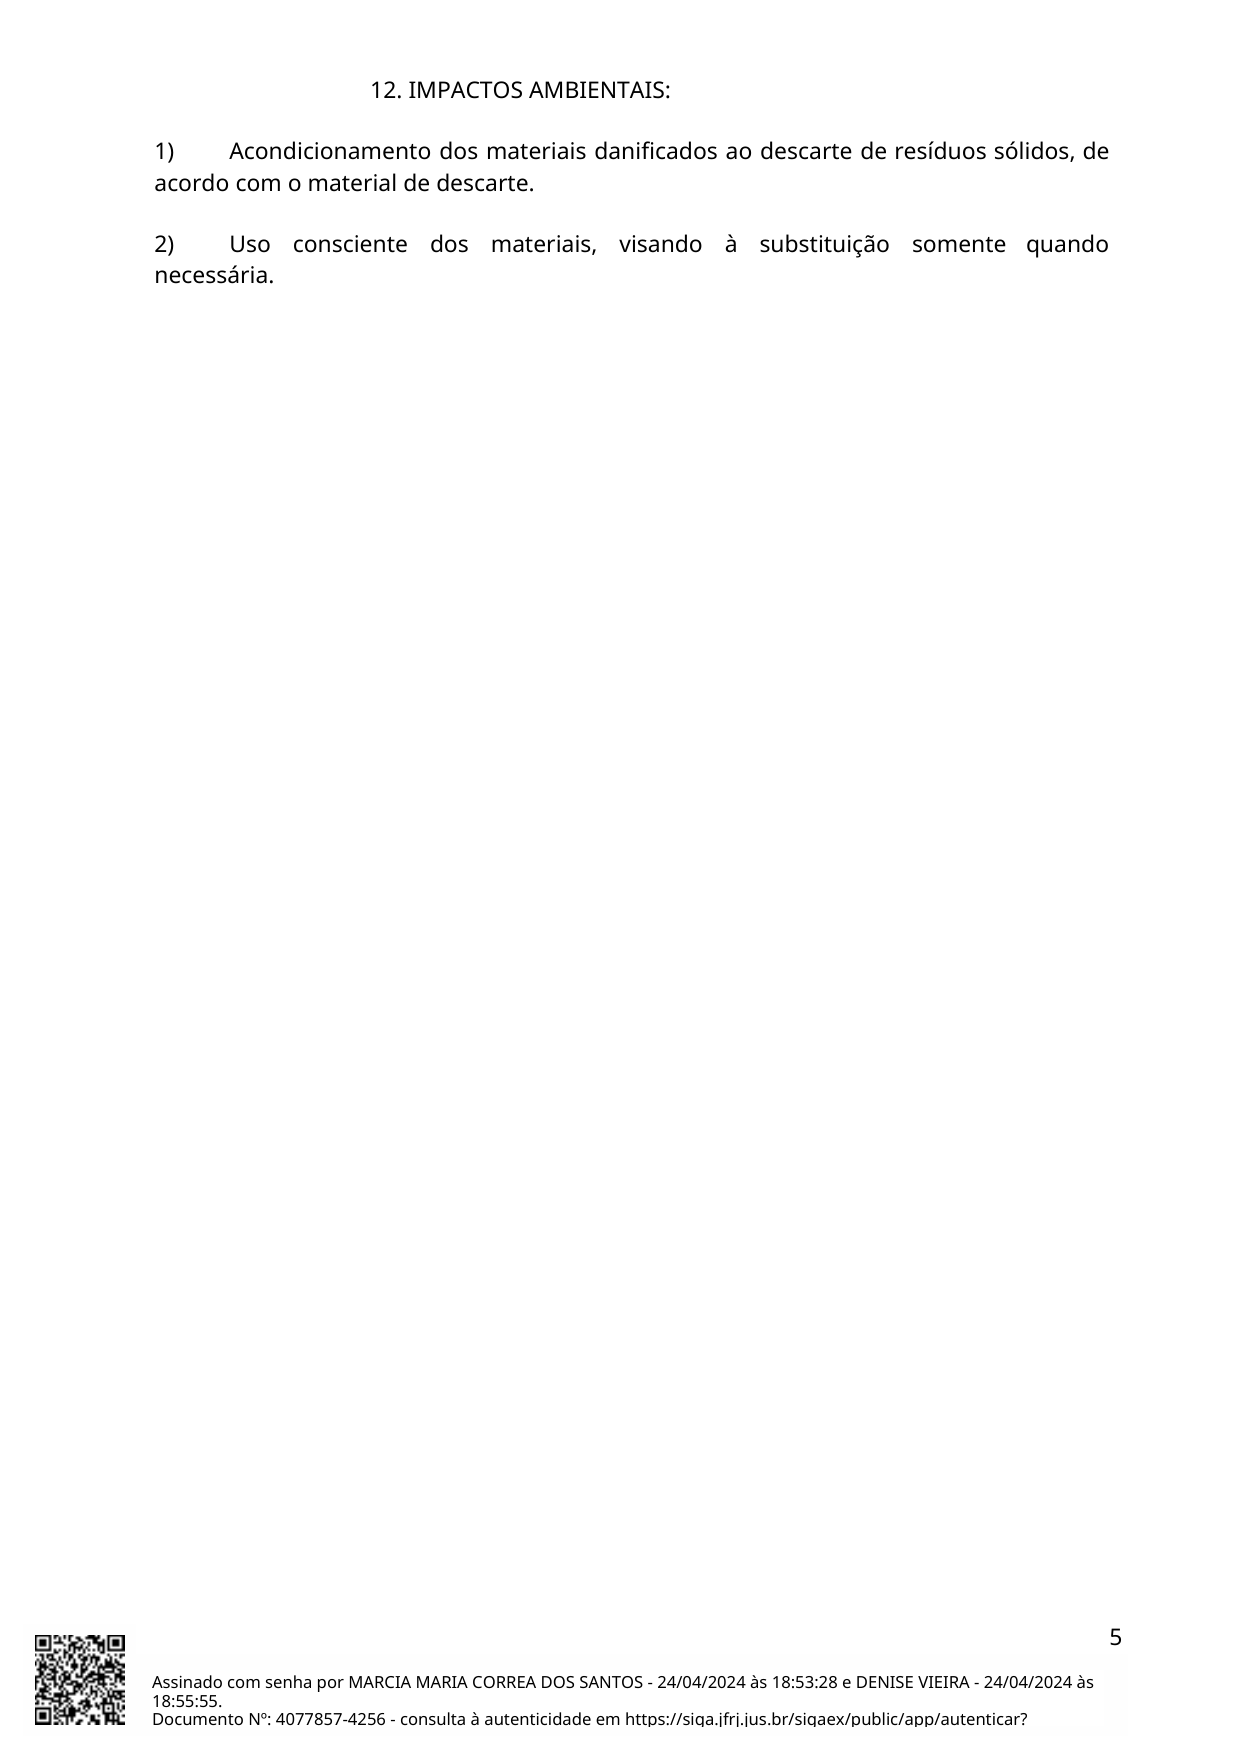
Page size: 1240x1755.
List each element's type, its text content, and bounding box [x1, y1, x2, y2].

list Acondicionamento dos materiais danificados ao descarte de resíduos sólidos, de acordo com o material de descarte. [154, 135, 1109, 198]
list Uso consciente dos materiais, visando à substituição somente quando necessária. [154, 228, 1109, 291]
list IMPACTOS AMBIENTAIS: [370, 74, 1239, 105]
